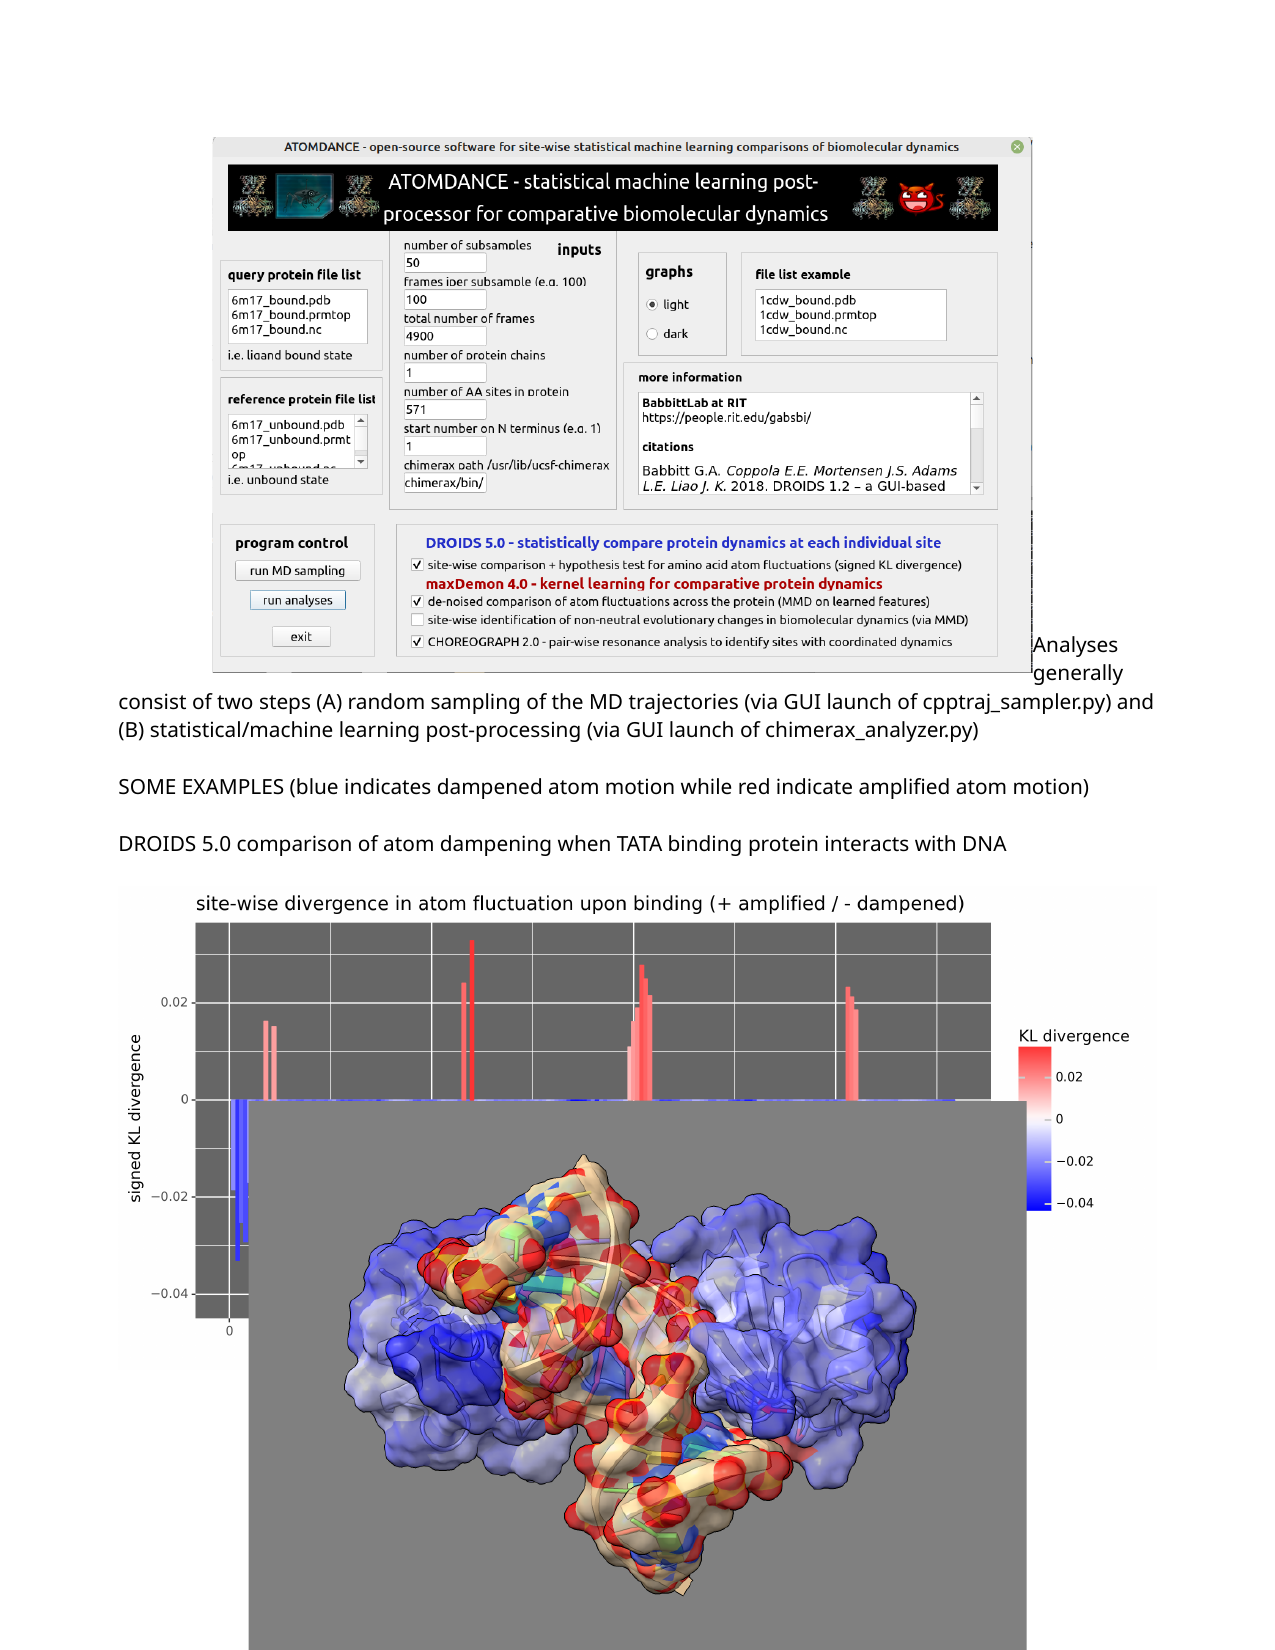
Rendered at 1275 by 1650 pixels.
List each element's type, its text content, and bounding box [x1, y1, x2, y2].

text DROIDS 5.0 comparison of atom dampening when TATA binding protein interacts with DNA [118, 829, 1157, 857]
text Analyses generally consist of two steps (A) random sampling of the MD trajectories (via GUI launch of cpptraj_sampler.py) and (B) statistical/machine learning post-processing (via GUI launch of chimerax_analyzer.py) [118, 630, 1157, 744]
picture [212, 137, 1033, 673]
text SOME EXAMPLES (blue indicates dampened atom motion while red indicate amplified atom motion) [118, 772, 1157, 801]
picture [118, 886, 1157, 1650]
